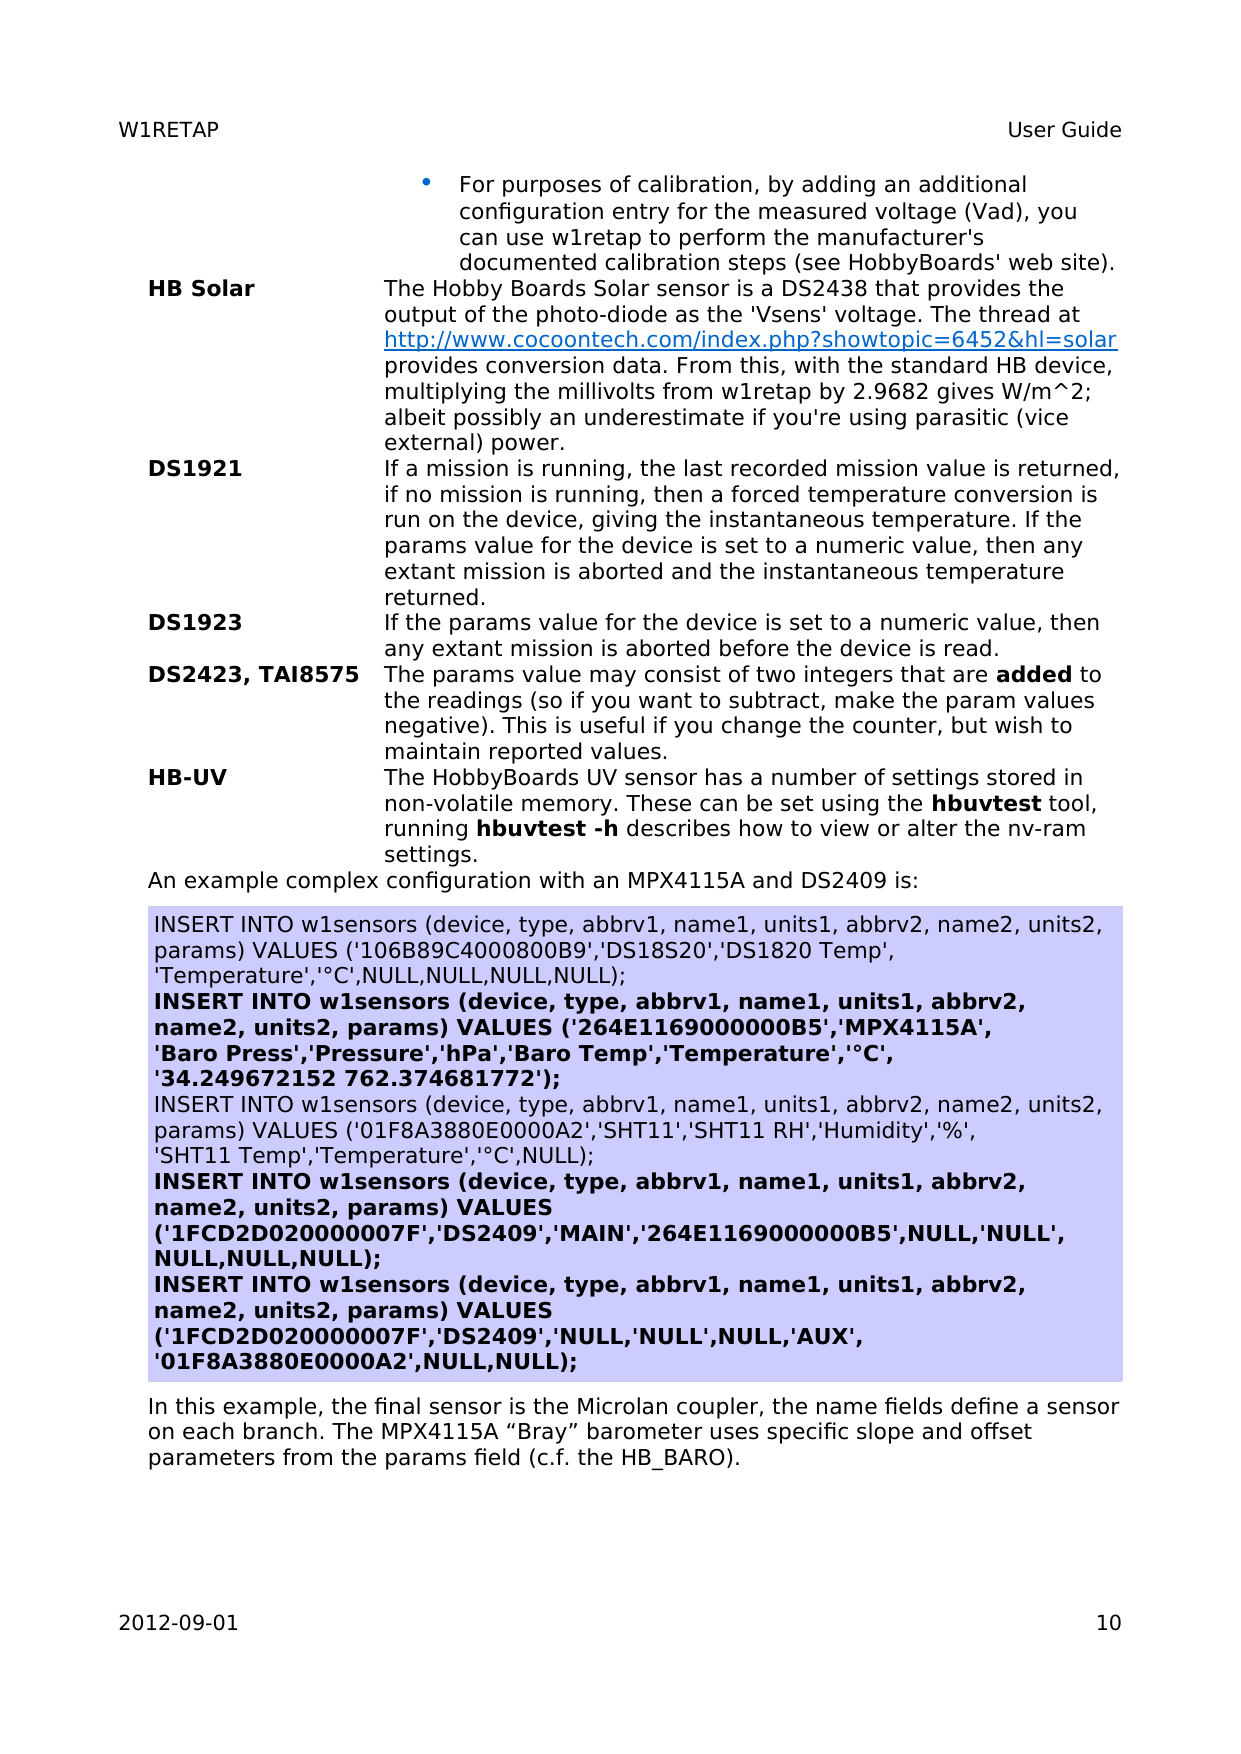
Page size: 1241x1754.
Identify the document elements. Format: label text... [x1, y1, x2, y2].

list HB-UV The HobbyBoards UV sensor has a number of settings stored in non-volatile memory. These can be set using the hbuvtest tool, running hbuvtest -h describes how to view or alter the nv-ram settings. [148, 765, 1122, 868]
list HB Solar The Hobby Boards Solar sensor is a DS2438 that provides the output of the photo-diode as the 'Vsens' voltage. The thread at http://www.cocoontech.com/index.php?showtopic=6452&hl=solar provides conversion data. From this, with the standard HB device, multiplying the millivolts from w1retap by 2.9682 gives W/m^2; albeit possibly an underestimate if you're using parasitic (vice external) power. [148, 276, 1122, 456]
list DS1921 If a mission is running, the last recorded mission value is returned, if no mission is running, then a forced temperature conversion is run on the device, giving the instantaneous temperature. If the params value for the device is set to a numeric value, then any extant mission is aborted and the instantaneous temperature returned. [148, 456, 1122, 610]
list For purposes of calibration, by adding an additional configuration entry for the measured voltage (Vad), you can use w1retap to perform the manufacturer's documented calibration steps (see HobbyBoards' web site). [185, 172, 1122, 276]
text INSERT INTO w1sensors (device, type, abbrv1, name1, units1, abbrv2, name2, units2, params) VALUES ('106B89C4000800B9','DS18S20','DS1820 Temp', 'Temperature','°C',NULL,NULL,NULL,NULL); INSERT INTO w1sensors (device, type, abbrv1, name1, units1, abbrv2, name2, units2, params) VALUES ('264E1169000000B5','MPX4115A', 'Baro Press','Pressure','hPa','Baro Temp','Temperature','°C', '34.249672152 762.374681772'); INSERT INTO w1sensors (device, type, abbrv1, name1, units1, abbrv2, name2, units2, params) VALUES ('01F8A3880E0000A2','SHT11','SHT11 RH','Humidity','%', 'SHT11 Temp','Temperature','°C',NULL); INSERT INTO w1sensors (device, type, abbrv1, name1, units1, abbrv2, name2, units2, params) VALUES ('1FCD2D020000007F','DS2409','MAIN','264E1169000000B5',NULL,'NULL', NULL,NULL,NULL); INSERT INTO w1sensors (device, type, abbrv1, name1, units1, abbrv2, name2, units2, params) VALUES ('1FCD2D020000007F','DS2409','NULL,'NULL',NULL,'AUX', '01F8A3880E0000A2',NULL,NULL); [149, 907, 1122, 1381]
text An example complex configuration with an MPX4115A and DS2409 is: [148, 868, 1122, 893]
text In this example, the final sensor is the Microlan coupler, the name fields define a sensor on each branch. The MPX4115A “Bray” barometer uses specific slope and offset parameters from the params field (c.f. the HB_BARO). [148, 1393, 1122, 1471]
list DS2423, TAI8575 The params value may consist of two integers that are added to the readings (so if you want to subtract, make the param values negative). This is useful if you change the counter, but wish to maintain reported values. [148, 662, 1122, 765]
list DS1923 If the params value for the device is set to a numeric value, then any extant mission is aborted before the device is read. [148, 610, 1122, 662]
